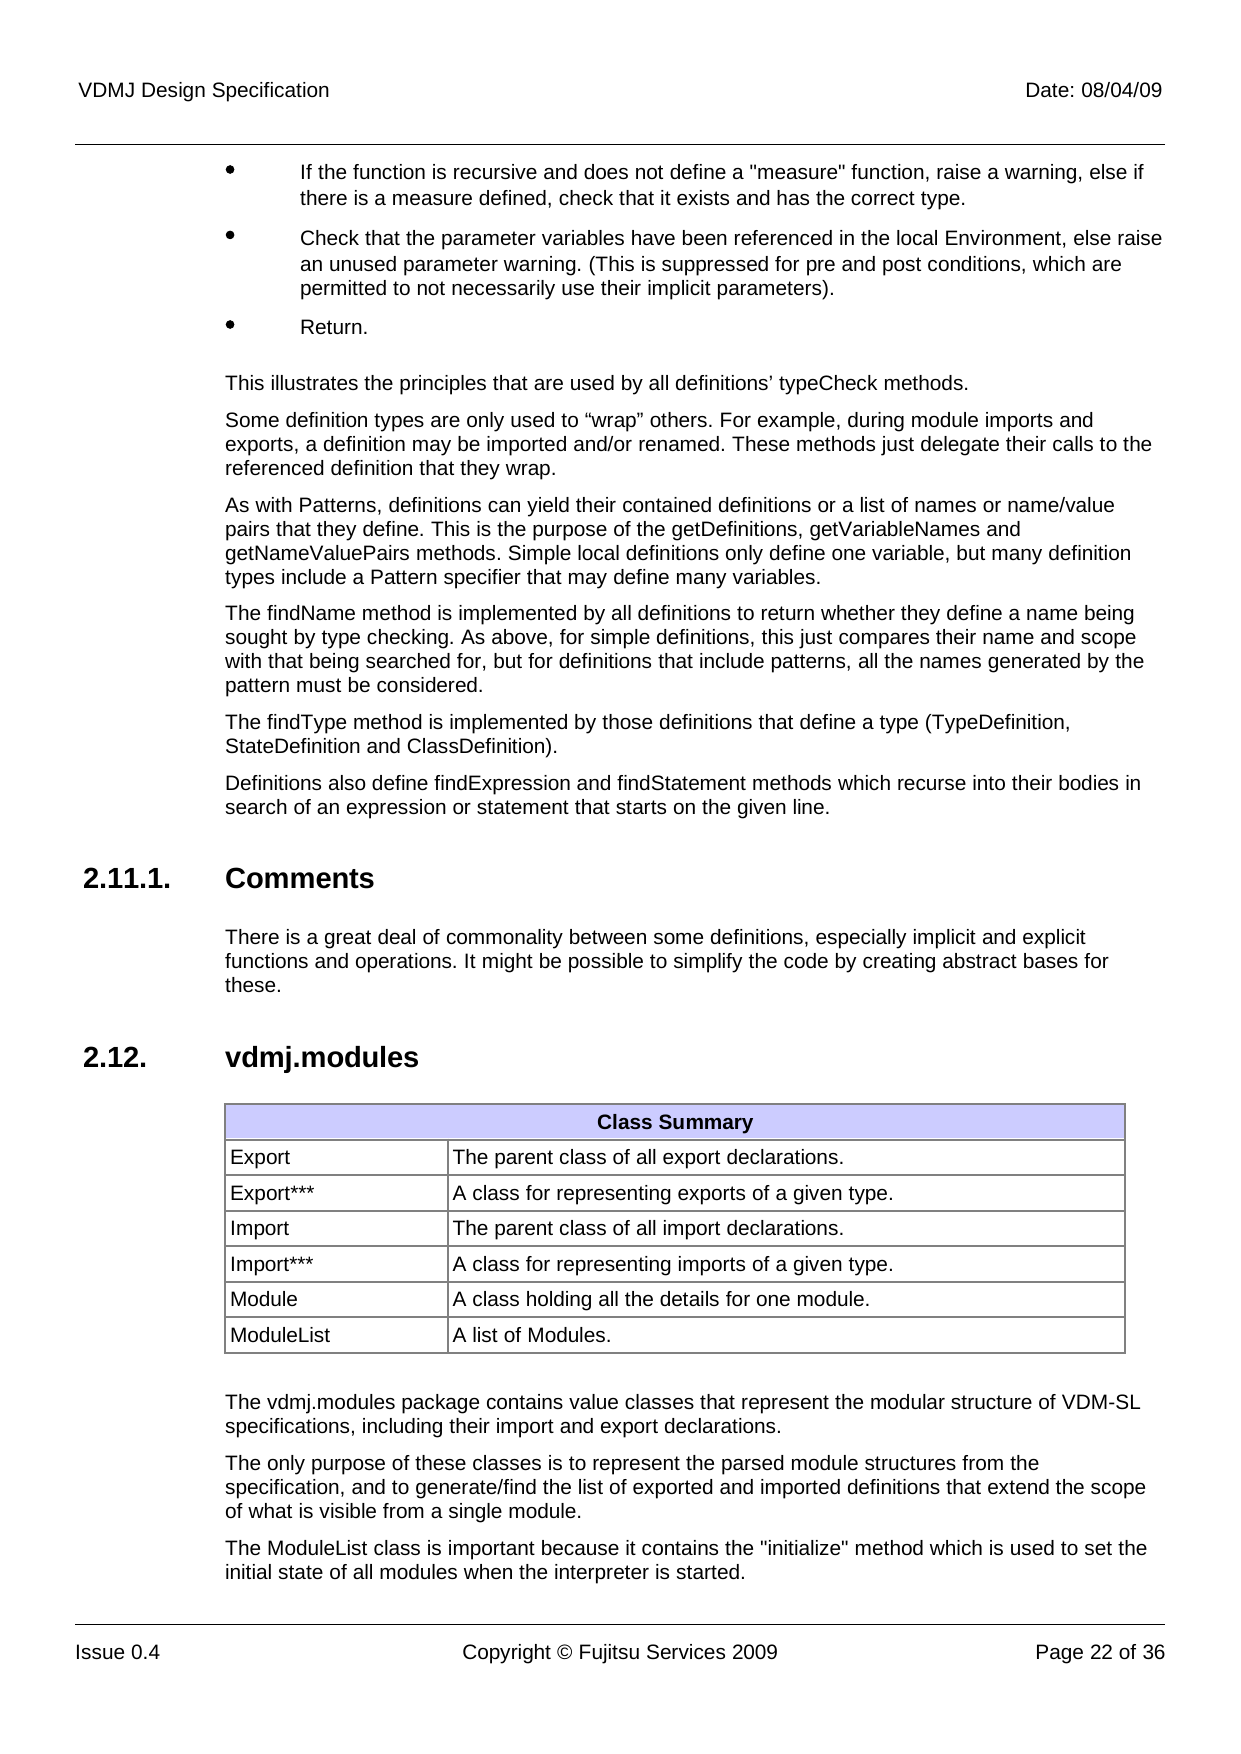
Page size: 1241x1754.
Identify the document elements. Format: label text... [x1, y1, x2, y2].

text The findName method is implemented by all definitions to return whether they define a name being sought by type checking. As above, for simple definitions, this just compares their name and scope with that being searched for, but for definitions that include patterns, all the names generated by the pattern must be considered. [225, 601, 1165, 697]
table_cell ModuleList [226, 1318, 447, 1352]
text As with Patterns, definitions can yield their contained definitions or a list of names or name/value pairs that they define. This is the purpose of the getDefinitions, getVariableNames and getNameValuePairs methods. Simple local definitions only define one variable, but many definition types include a Pattern specifier that may define many variables. [225, 492, 1165, 589]
list If the function is recursive and does not define a "measure" function, raise a warning, else if there is a measure defined, check that it exists and has the correct type. [225, 160, 1165, 210]
text The vdmj.modules package contains value classes that represent the modular structure of VDM-SL specifications, including their import and export declarations. [225, 1390, 1165, 1438]
table_cell Module [226, 1283, 447, 1316]
subtitle vdmj.modules [75, 1039, 1165, 1073]
table_cell Import*** [226, 1247, 447, 1281]
subtitle Comments [75, 861, 1165, 895]
text Some definition types are only used to “wrap” others. For example, during module imports and exports, a definition may be imported and/or renamed. These methods just delegate their calls to the referenced definition that they wrap. [225, 408, 1165, 480]
list Return. [225, 315, 1165, 341]
table_cell Export*** [226, 1176, 447, 1209]
text The only purpose of these classes is to represent the parsed module structures from the specification, and to generate/find the list of exported and imported definitions that extend the scope of what is visible from a single module. [225, 1451, 1165, 1523]
table_header Class Summary [226, 1105, 1124, 1138]
table_cell Export [226, 1141, 447, 1174]
text The findType method is implemented by those definitions that define a type (TypeDefinition, StateDefinition and ClassDefinition). [225, 710, 1165, 758]
table_cell A class for representing imports of a given type. [449, 1247, 1124, 1281]
table_cell The parent class of all import declarations. [449, 1212, 1124, 1245]
table_cell A class for representing exports of a given type. [449, 1176, 1124, 1209]
table_cell Import [226, 1212, 447, 1245]
text There is a great deal of commonality between some definitions, especially implicit and explicit functions and operations. It might be possible to simplify the code by creating abstract bases for these. [225, 925, 1165, 997]
text Definitions also define findExpression and findStatement methods which recurse into their bodies in search of an expression or statement that starts on the given line. [225, 771, 1165, 819]
list Check that the parameter variables have been referenced in the local Environment, else raise an unused parameter warning. (This is suppressed for pre and post conditions, which are permitted to not necessarily use their implicit parameters). [225, 225, 1165, 300]
text This illustrates the principles that are used by all definitions’ typeCheck methods. [225, 371, 1165, 395]
table_cell A class holding all the details for one module. [449, 1283, 1124, 1316]
text The ModuleList class is important because it contains the "initialize" method which is used to set the initial state of all modules when the interpreter is started. [225, 1536, 1165, 1584]
table_cell The parent class of all export declarations. [449, 1141, 1124, 1174]
table_cell A list of Modules. [449, 1318, 1124, 1352]
